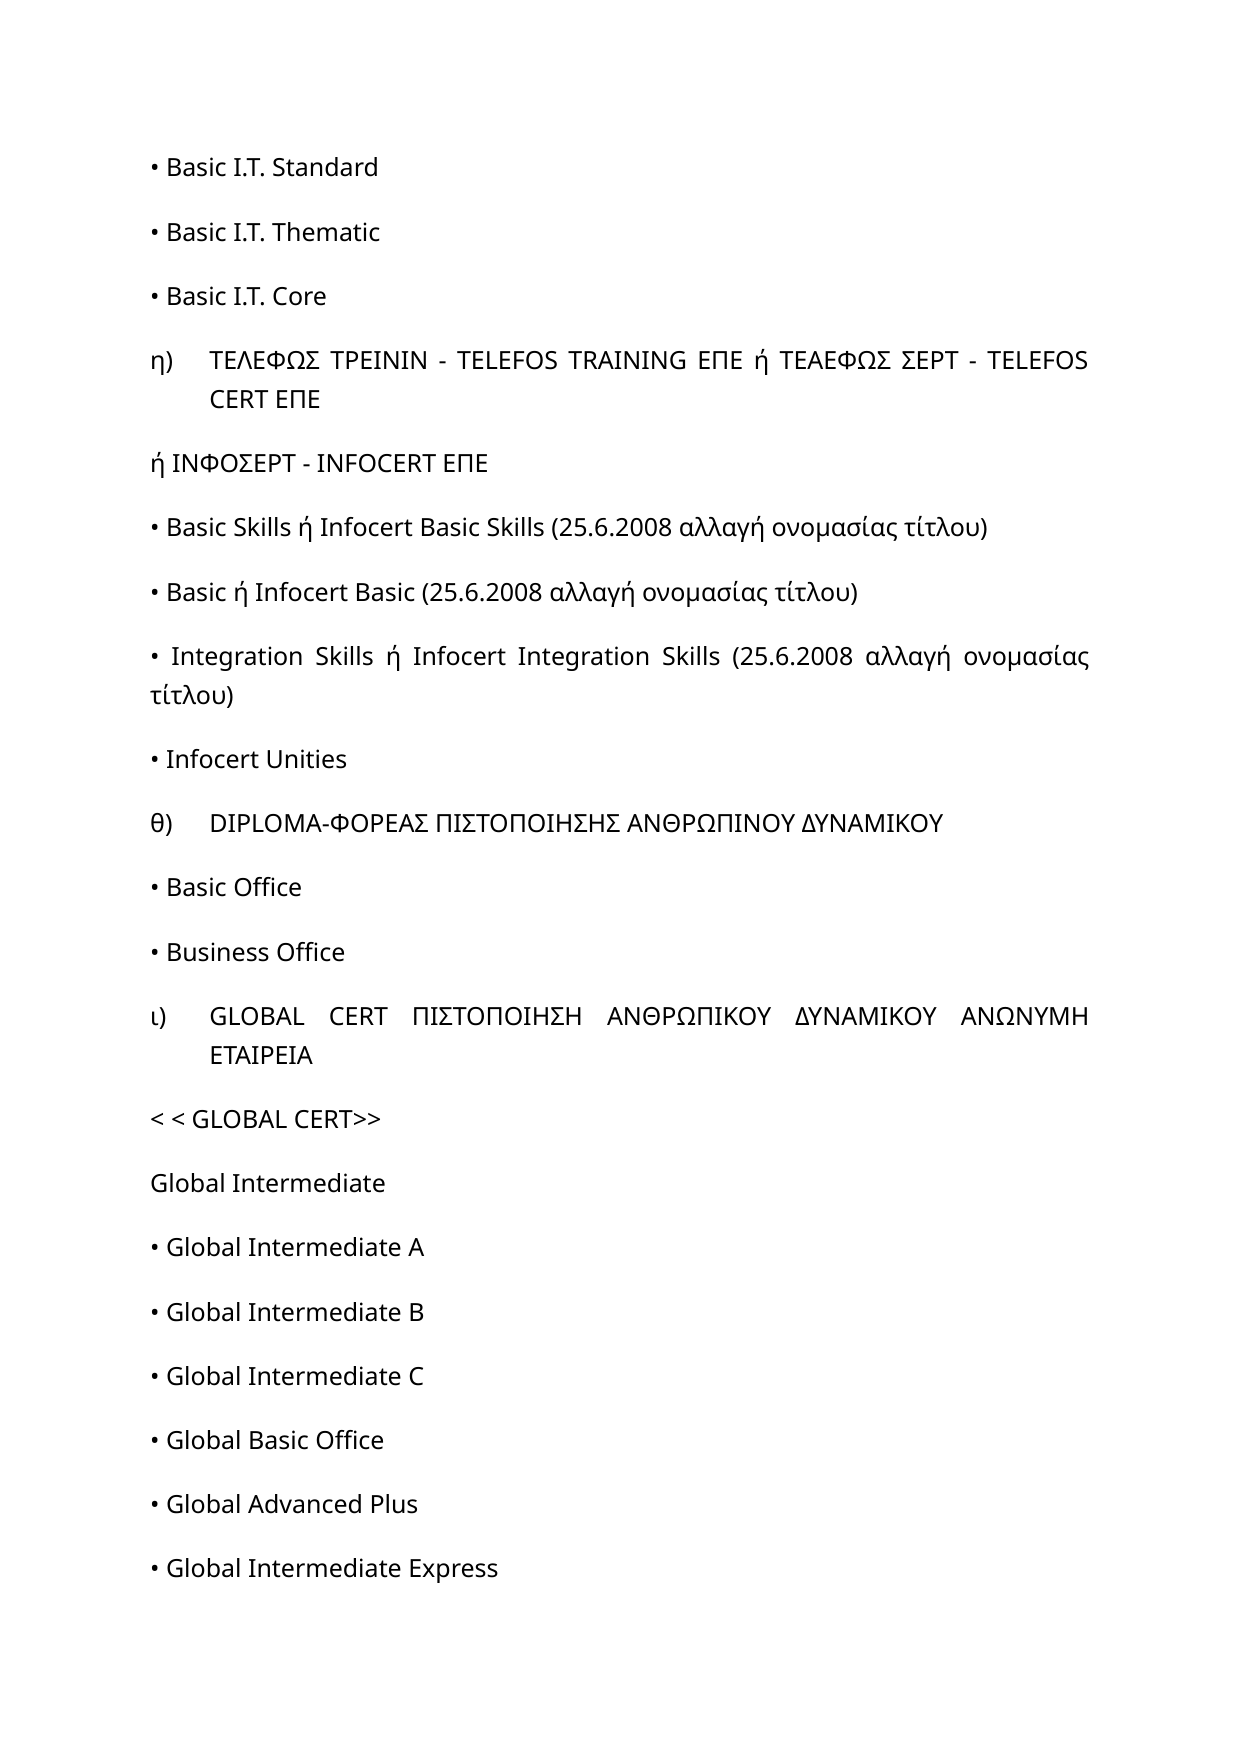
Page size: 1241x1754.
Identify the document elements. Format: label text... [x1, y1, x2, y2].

list η) ΤΕΛΕΦΩΣ ΤΡΕΙΝΙΝ - TELEFOS TRAINING ΕΠΕ ή ΤΕΑΕΦΩΣ ΣΕΡΤ - TELEFOS CERT ΕΠΕ [150, 342, 1090, 416]
text • Integration Skills ή Infocert Integration Skills (25.6.2008 αλλαγή ονομασίας τίτλου) [150, 638, 1090, 712]
text • Global Basic Office [150, 1422, 1090, 1457]
text • Global Intermediate C [150, 1358, 1090, 1392]
text < < GLOBAL CERT>> [150, 1102, 1090, 1136]
text • Business Office [150, 934, 1090, 968]
text • Global Intermediate A [150, 1230, 1090, 1264]
text • Basic I.T. Thematic [150, 214, 1090, 248]
text • Basic ή Infocert Basic (25.6.2008 αλλαγή ονομασίας τίτλου) [150, 574, 1090, 608]
text Global Intermediate [150, 1166, 1090, 1200]
list ι) GLOBAL CERT ΠΙΣΤΟΠΟΙΗΣΗ ΑΝΘΡΩΠΙΚΟΥ ΔΥΝΑΜΙΚΟΥ ΑΝΩΝΥΜΗ ΕΤΑΙΡΕΙΑ [150, 998, 1090, 1072]
text • Global Intermediate B [150, 1294, 1090, 1328]
text • Basic I.T. Standard [150, 150, 1090, 184]
text ή ΙΝΦΟΣΕΡΤ - INFOCERT ΕΠΕ [150, 446, 1090, 480]
text • Basic Skills ή Infocert Basic Skills (25.6.2008 αλλαγή ονομασίας τίτλου) [150, 510, 1090, 544]
text • Basic I.T. Core [150, 278, 1090, 312]
text • Infocert Unities [150, 742, 1090, 776]
text • Global Intermediate Express [150, 1551, 1090, 1585]
list θ) DIPLOMA-ΦΟΡΕΑΣ ΠΙΣΤΟΠΟΙΗΣΗΣ ΑΝΘΡΩΠΙΝΟΥ ΔΥΝΑΜΙΚΟΥ [150, 806, 1090, 840]
text • Basic Office [150, 870, 1090, 904]
text • Global Advanced Plus [150, 1487, 1090, 1521]
